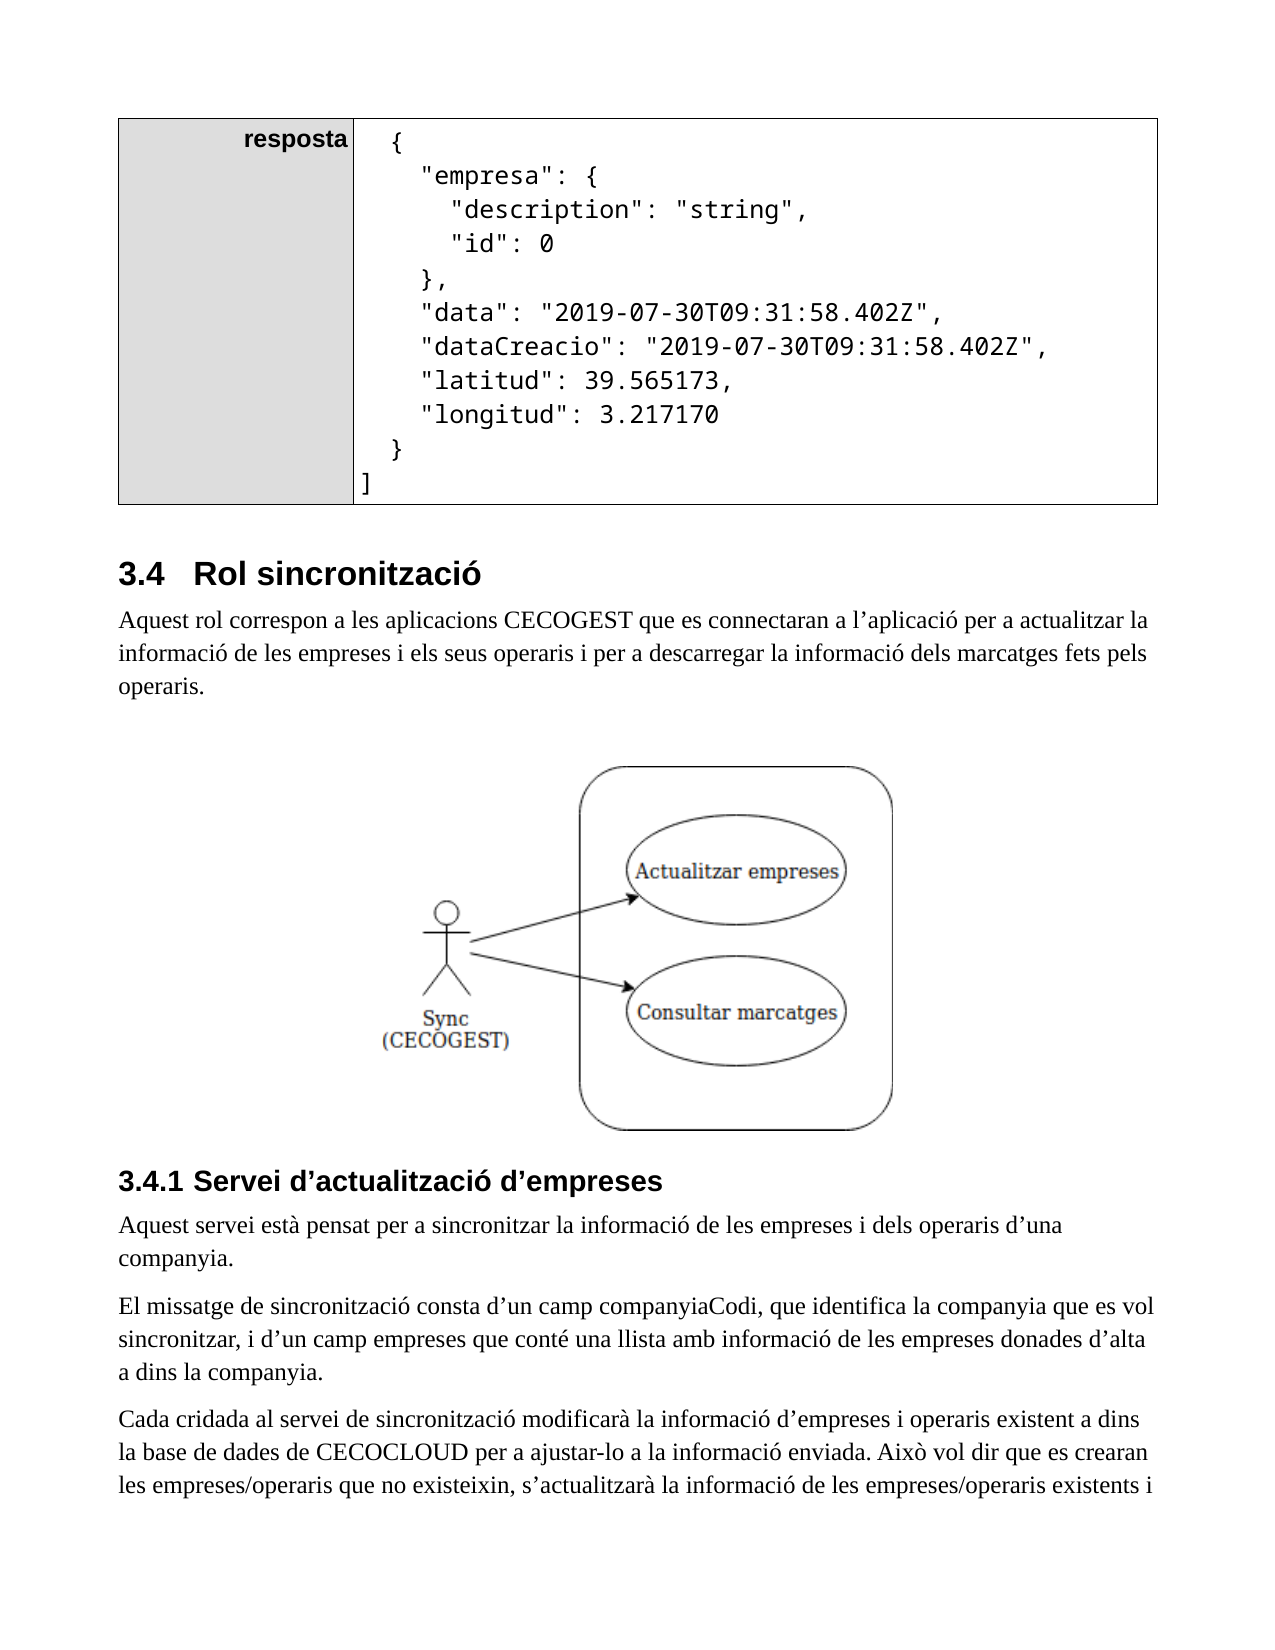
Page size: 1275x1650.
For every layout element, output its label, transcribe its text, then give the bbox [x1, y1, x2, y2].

subtitle Rol sincronització [118, 554, 1157, 593]
text Cada cridada al servei de sincronització modificarà la informació d’empreses i operaris existent a dins la base de dades de CECOCLOUD per a ajustar-lo a la informació enviada. Això vol dir que es crearan les empreses/operaris que no existeixin, s’actualitzarà la informació de les empreses/operaris existents i [118, 1404, 1157, 1499]
table_cell { "empresa": { "description": "string", "id": 0 }, "data": "2019-07-30T09:31:58.402Z", "dataCreacio": "2019-07-30T09:31:58.402Z", "latitud": 39.565173, "longitud": 3.217170 } ] [354, 119, 1157, 504]
table_cell resposta [119, 119, 353, 504]
subtitle Servei d’actualització d’empreses [118, 1164, 1157, 1198]
text Aquest rol correspon a les aplicacions CECOGEST que es connectaran a l’aplicació per a actualitzar la informació de les empreses i els seus operaris i per a descarregar la informació dels marcatges fets pels operaris. [118, 605, 1157, 700]
picture [382, 766, 893, 1131]
text El missatge de sincronització consta d’un camp companyiaCodi, que identifica la companyia que es vol sincronitzar, i d’un camp empreses que conté una llista amb informació de les empreses donades d’alta a dins la companyia. [118, 1291, 1157, 1386]
text Aquest servei està pensat per a sincronitzar la informació de les empreses i dels operaris d’una companyia. [118, 1210, 1157, 1272]
